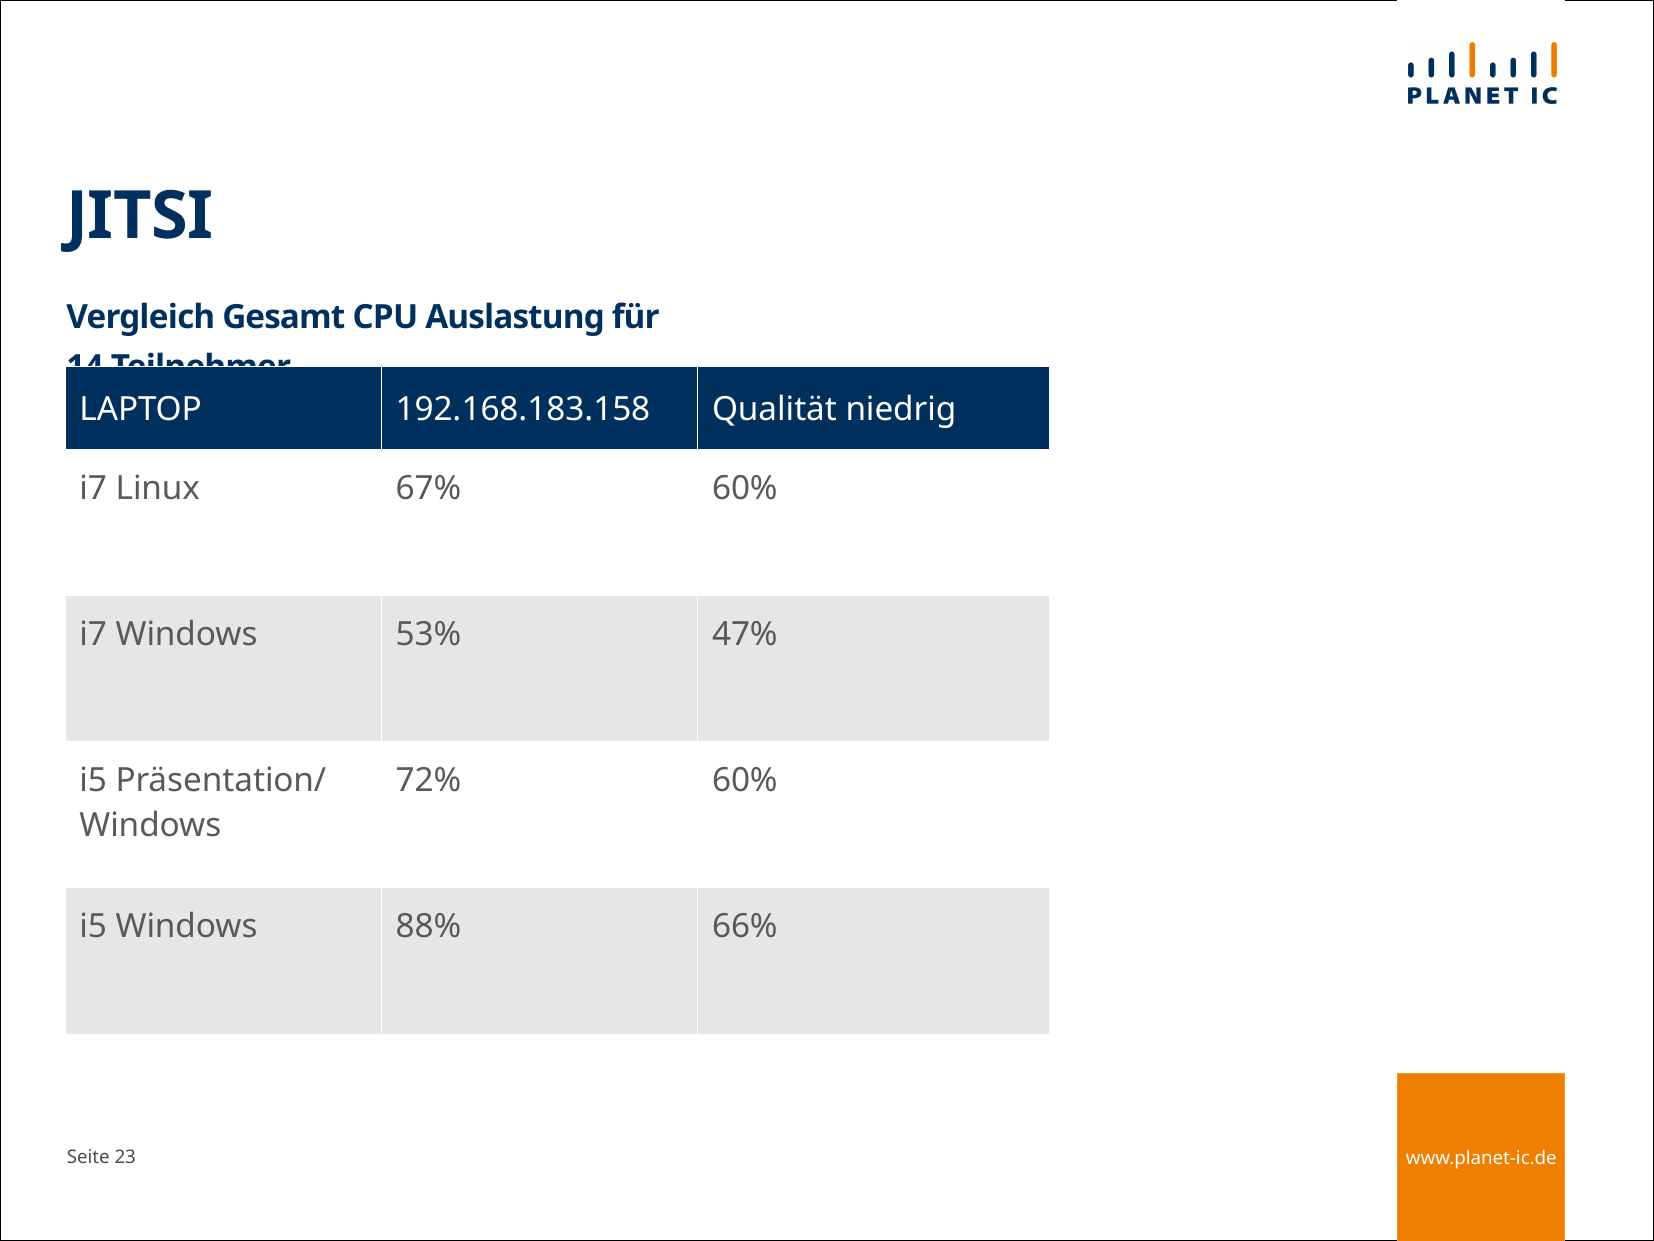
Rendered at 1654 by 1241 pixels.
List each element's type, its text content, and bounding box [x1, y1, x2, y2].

table_cell 72% [382, 742, 697, 887]
table_header 192.168.183.158 [382, 367, 697, 449]
table_header Qualität niedrig [698, 367, 1049, 449]
table_cell 60% [698, 450, 1049, 595]
table_cell i7 Linux [66, 450, 381, 595]
table_header LAPTOP [66, 367, 381, 449]
table_cell 67% [382, 450, 697, 595]
table_cell 47% [698, 596, 1049, 741]
table_cell i5 Präsentation/ Windows [66, 742, 381, 887]
table_cell i5 Windows [66, 888, 381, 1034]
table_cell 53% [382, 596, 697, 741]
text_box JITSI [66, 166, 1332, 231]
table_cell i7 Windows [66, 596, 381, 741]
table_cell 88% [382, 888, 697, 1034]
text_box Vergleich Gesamt CPU Auslastung für 14 Teilnehmer [66, 288, 669, 339]
table_cell 60% [698, 742, 1049, 887]
table_cell 66% [698, 888, 1049, 1034]
picture [1408, 42, 1557, 104]
